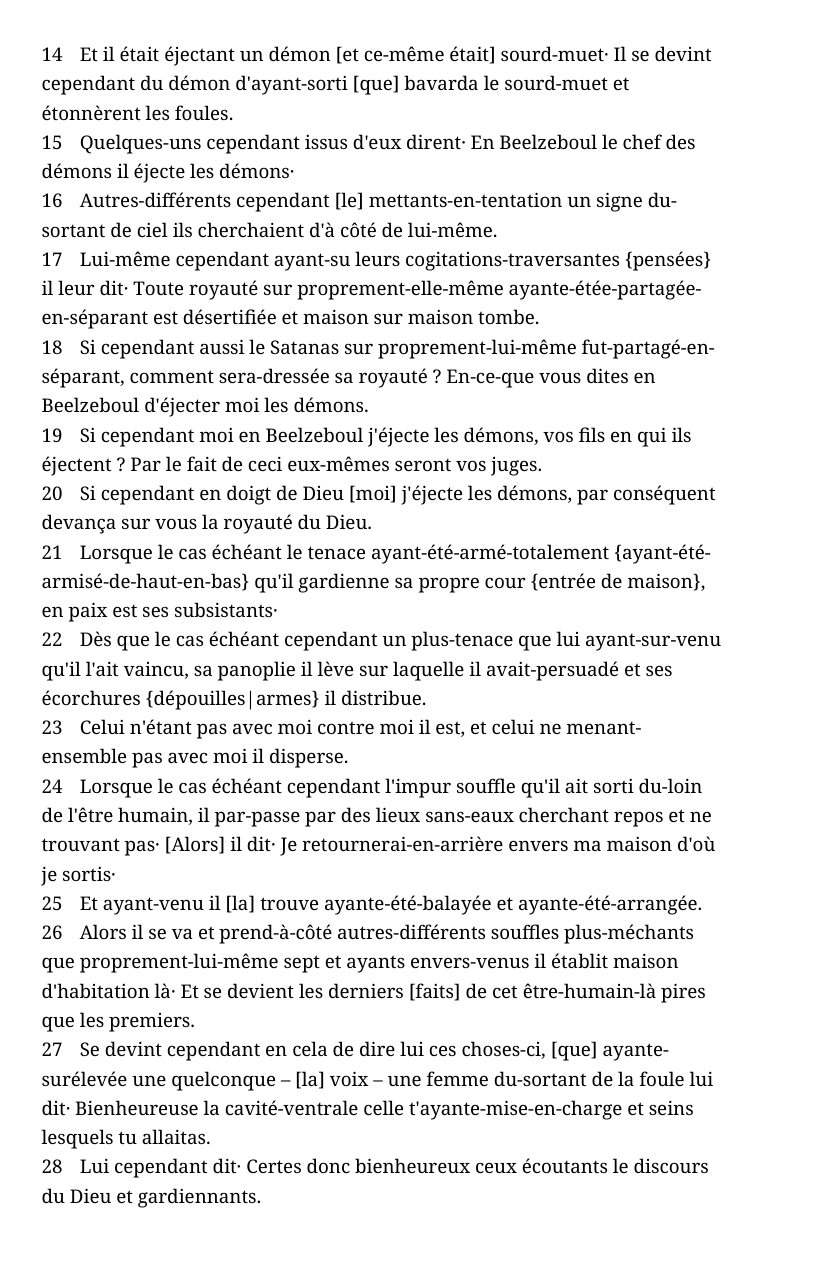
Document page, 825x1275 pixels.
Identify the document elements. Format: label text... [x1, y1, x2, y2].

text 14 Et il était éjectant un démon [et ce-même était] sourd-muet· Il se devint cependant du démon d'ayant-sorti [que] bavarda le sourd-muet et étonnèrent les foules. 15 Quelques-uns cependant issus d'eux dirent· En Beelzeboul le chef des démons il éjecte les démons· 16 Autres-différents cependant [le] mettants-en-tentation un signe du-sortant de ciel ils cherchaient d'à côté de lui-même. 17 Lui-même cependant ayant-su leurs cogitations-traversantes {pensées} il leur dit· Toute royauté sur proprement-elle-même ayante-étée-partagée-en-séparant est désertifiée et maison sur maison tombe. 18 Si cependant aussi le Satanas sur proprement-lui-même fut-partagé-en-séparant, comment sera-dressée sa royauté ? En-ce-que vous dites en Beelzeboul d'éjecter moi les démons. 19 Si cependant moi en Beelzeboul j'éjecte les démons, vos fils en qui ils éjectent ? Par le fait de ceci eux-mêmes seront vos juges. 20 Si cependant en doigt de Dieu [moi] j'éjecte les démons, par conséquent devança sur vous la royauté du Dieu. 21 Lorsque le cas échéant le tenace ayant-été-armé-totalement {ayant-été-armisé-de-haut-en-bas} qu'il gardienne sa propre cour {entrée de maison}, en paix est ses subsistants· 22 Dès que le cas échéant cependant un plus-tenace que lui ayant-sur-venu qu'il l'ait vaincu, sa panoplie il lève sur laquelle il avait-persuadé et ses écorchures {dépouilles|armes} il distribue. 23 Celui n'étant pas avec moi contre moi il est, et celui ne menant-ensemble pas avec moi il disperse. 24 Lorsque le cas échéant cependant l'impur souffle qu'il ait sorti du-loin de l'être humain, il par-passe par des lieux sans-eaux cherchant repos et ne trouvant pas· [Alors] il dit· Je retournerai-en-arrière envers ma maison d'où je sortis· 25 Et ayant-venu il [la] trouve ayante-été-balayée et ayante-été-arrangée. 26 Alors il se va et prend-à-côté autres-différents souffles plus-méchants que proprement-lui-même sept et ayants envers-venus il établit maison d'habitation là· Et se devient les derniers [faits] de cet être-humain-là pires que les premiers. 27 Se devint cependant en cela de dire lui ces choses-ci, [que] ayante-surélevée une quelconque – [la] voix – une femme du-sortant de la foule lui dit· Bienheureuse la cavité-ventrale celle t'ayante-mise-en-charge et seins lesquels tu allaitas. 28 Lui cependant dit· Certes donc bienheureux ceux écoutants le discours du Dieu et gardiennants. [41, 41, 724, 1208]
